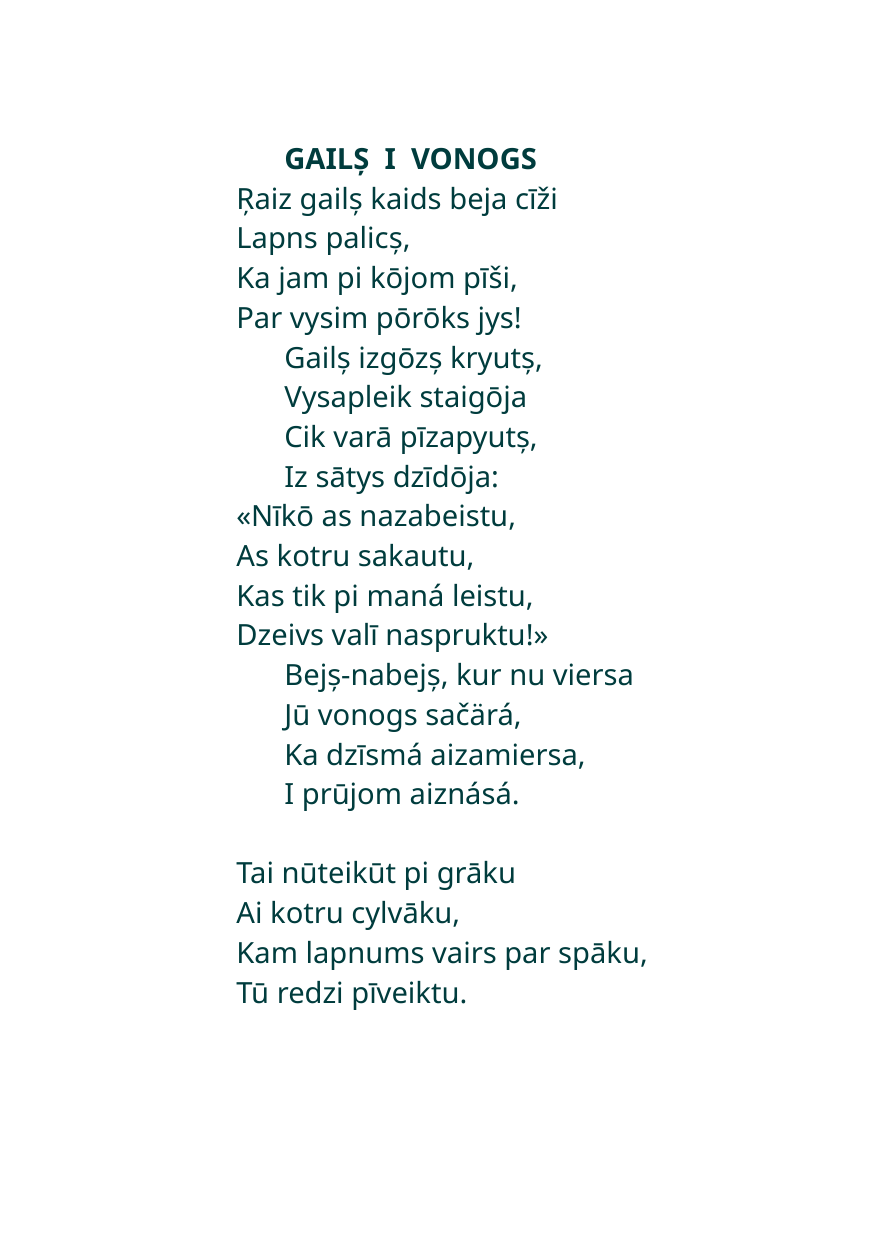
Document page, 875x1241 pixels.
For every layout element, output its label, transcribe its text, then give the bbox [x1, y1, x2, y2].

text Vysapleik staigōja [236, 377, 815, 416]
text GAILȘ I VONOGS [236, 138, 815, 178]
text Jū vonogs sačärá, [236, 694, 815, 734]
text I prūjom aiznásá. [236, 773, 815, 813]
text Ka jam pi kōjom pīši, [236, 257, 815, 297]
text «Nīkō as nazabeistu, [236, 496, 815, 535]
text Kas tik pi maná leistu, [236, 575, 815, 615]
text Tū redzi pīveiktu. [236, 972, 815, 1012]
text Ŗaiz gailș kaids beja cīži [236, 178, 815, 218]
text Tai nūteikūt pi grāku [236, 853, 815, 892]
text As kotru sakautu, [236, 535, 815, 575]
text Bejș-nabejș, kur nu viersa [236, 654, 815, 694]
text Cik varā pīzapyutș, [236, 416, 815, 456]
text Gailș izgōzș kryutș, [236, 337, 815, 377]
text Ai kotru cylvāku, [236, 892, 815, 932]
text Dzeivs valī naspruktu!» [236, 615, 815, 654]
text Iz sātys dzīdōja: [236, 456, 815, 496]
text Par vysim pōrōks jys! [236, 297, 815, 337]
text Ka dzīsmá aizamiersa, [236, 734, 815, 773]
text Lapns palicș, [236, 218, 815, 257]
text Kam lapnums vairs par spāku, [236, 932, 815, 972]
